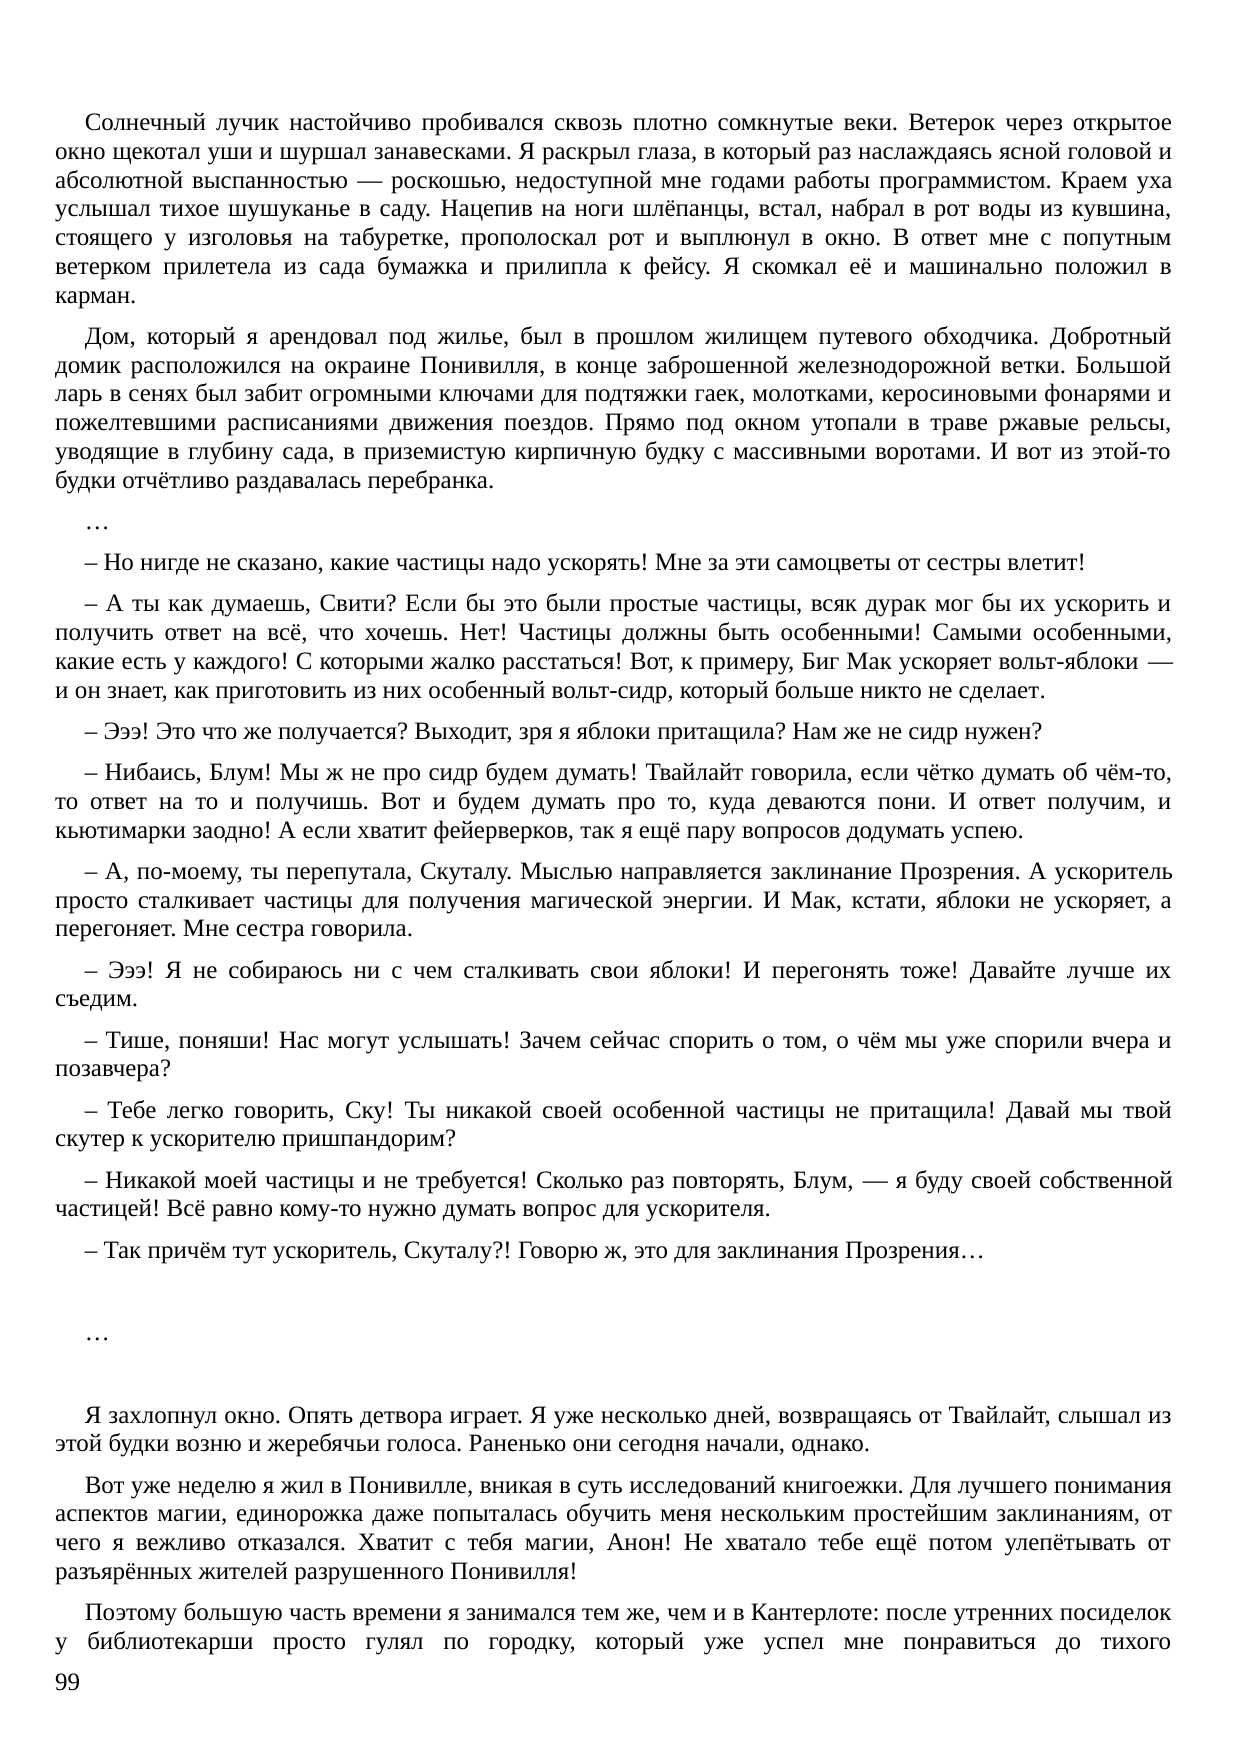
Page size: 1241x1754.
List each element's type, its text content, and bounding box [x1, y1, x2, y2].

text – А ты как думаешь, Свити? Если бы это были простые частицы, всяк дурак мог бы их ускорить и получить ответ на всё, что хочешь. Нет! Частицы должны быть особенными! Самыми особенными, какие есть у каждого! С которыми жалко расстаться! Вот, к примеру, Биг Мак ускоряет вольт-яблоки — и он знает, как приготовить из них особенный вольт-сидр, который больше никто не сделает. [55, 588, 1173, 703]
text – Эээ! Это что же получается? Выходит, зря я яблоки притащила? Нам же не сидр нужен? [55, 716, 1173, 745]
text – Но нигде не сказано, какие частицы надо ускорять! Мне за эти самоцветы от сестры влетит! [55, 547, 1173, 576]
text Дом, который я арендовал под жилье, был в прошлом жилищем путевого обходчика. Добротный домик расположился на окраине Понивилля, в конце заброшенной железнодорожной ветки. Большой ларь в сенях был забит огромными ключами для подтяжки гаек, молотками, керосиновыми фонарями и пожелтевшими расписаниями движения поездов. Прямо под окном утопали в траве ржавые рельсы, уводящие в глубину сада, в приземистую кирпичную будку с массивными воротами. И вот из этой-то будки отчётливо раздавалась перебранка. [55, 321, 1173, 493]
text – Никакой моей частицы и не требуется! Сколько раз повторять, Блум, — я буду своей собственной частицей! Всё равно кому-то нужно думать вопрос для ускорителя. [55, 1165, 1173, 1222]
text … [55, 1317, 1173, 1346]
text – Нибаись, Блум! Мы ж не про сидр будем думать! Твайлайт говорила, если чётко думать об чём-то, то ответ на то и получишь. Вот и будем думать про то, куда деваются пони. И ответ получим, и кьютимарки заодно! А если хватит фейерверков, так я ещё пару вопросов додумать успею. [55, 757, 1173, 843]
text – Эээ! Я не собираюсь ни с чем сталкивать свои яблоки! И перегонять тоже! Давайте лучше их съедим. [55, 955, 1173, 1012]
text – Тише, поняши! Нас могут услышать! Зачем сейчас спорить о том, о чём мы уже спорили вчера и позавчера? [55, 1025, 1173, 1082]
text – А, по-моему, ты перепутала, Скуталу. Мыслью направляется заклинание Прозрения. А ускоритель просто сталкивает частицы для получения магической энергии. И Мак, кстати, яблоки не ускоряет, а перегоняет. Мне сестра говорила. [55, 856, 1173, 942]
text Я захлопнул окно. Опять детвора играет. Я уже несколько дней, возвращаясь от Твайлайт, слышал из этой будки возню и жеребячьи голоса. Раненько они сегодня начали, однако. [55, 1400, 1173, 1457]
text … [55, 506, 1173, 535]
text – Так причём тут ускоритель, Скуталу?! Говорю ж, это для заклинания Прозрения… [55, 1235, 1173, 1263]
text Солнечный лучик настойчиво пробивался сквозь плотно сомкнутые веки. Ветерок через открытое окно щекотал уши и шуршал занавесками. Я раскрыл глаза, в который раз наслаждаясь ясной головой и абсолютной выспанностью — роскошью, недоступной мне годами работы программистом. Краем уха услышал тихое шушуканье в саду. Нацепив на ноги шлёпанцы, встал, набрал в рот воды из кувшина, стоящего у изголовья на табуретке, прополоскал рот и выплюнул в окно. В ответ мне с попутным ветерком прилетела из сада бумажка и прилипла к фейсу. Я скомкал её и машинально положил в карман. [55, 107, 1173, 308]
text – Тебе легко говорить, Ску! Ты никакой своей особенной частицы не притащила! Давай мы твой скутер к ускорителю пришпандорим? [55, 1095, 1173, 1152]
text Вот уже неделю я жил в Понивилле, вникая в суть исследований книгоежки. Для лучшего понимания аспектов магии, единорожка даже попыталась обучить меня нескольким простейшим заклинаниям, от чего я вежливо отказался. Хватит с тебя магии, Анон! Не хватало тебе ещё потом улепётывать от разъярённых жителей разрушенного Понивилля! [55, 1470, 1173, 1585]
text Поэтому большую часть времени я занимался тем же, чем и в Кантерлоте: после утренних посиделок у библиотекарши просто гулял по городку, который уже успел мне понравиться до тихого [55, 1597, 1173, 1655]
